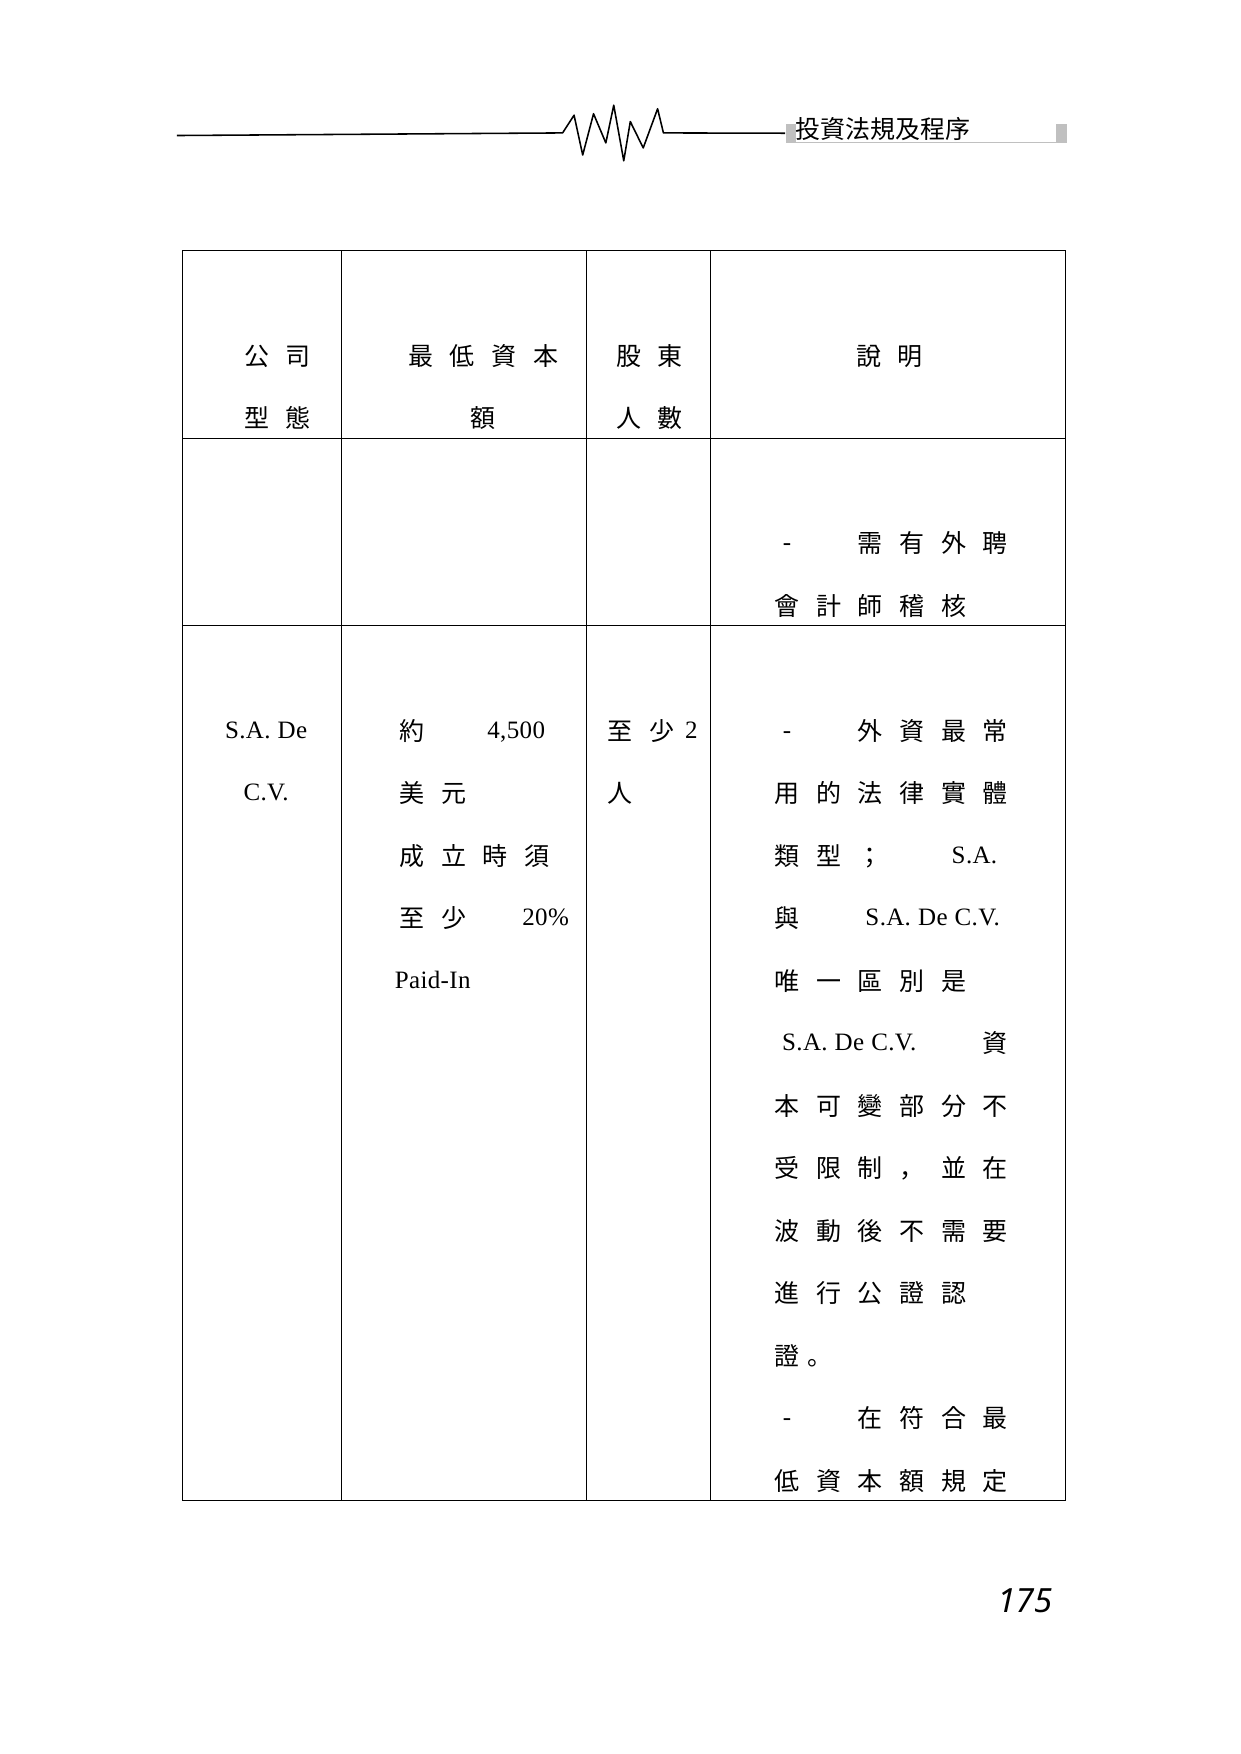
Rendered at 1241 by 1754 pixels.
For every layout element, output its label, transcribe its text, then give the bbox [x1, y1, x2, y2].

table_header 公司型態 [183, 251, 341, 438]
table_header 說明 [711, 251, 1065, 438]
table_cell [587, 439, 710, 625]
table_cell [342, 439, 586, 625]
table_header 股東人數 [587, 251, 710, 438]
table_cell -需有外聘會計師稽核 [711, 439, 1065, 625]
table_cell -外資最常用的法律實體類型；S.A.與S.A. De C.V.唯一區別是S.A. De C.V.資本可變部分不受限制，並在波動後不需要進行公證認證。 -在符合最低資本額規定 [711, 626, 1065, 1500]
table_cell [183, 439, 341, 625]
table_cell 至少2人 [587, 626, 710, 1500]
table_cell 約4,500美元 成立時須至少20% Paid-In [342, 626, 586, 1500]
table_cell S.A. De C.V. [183, 626, 341, 1500]
table_header 最低資本額 [342, 251, 586, 438]
